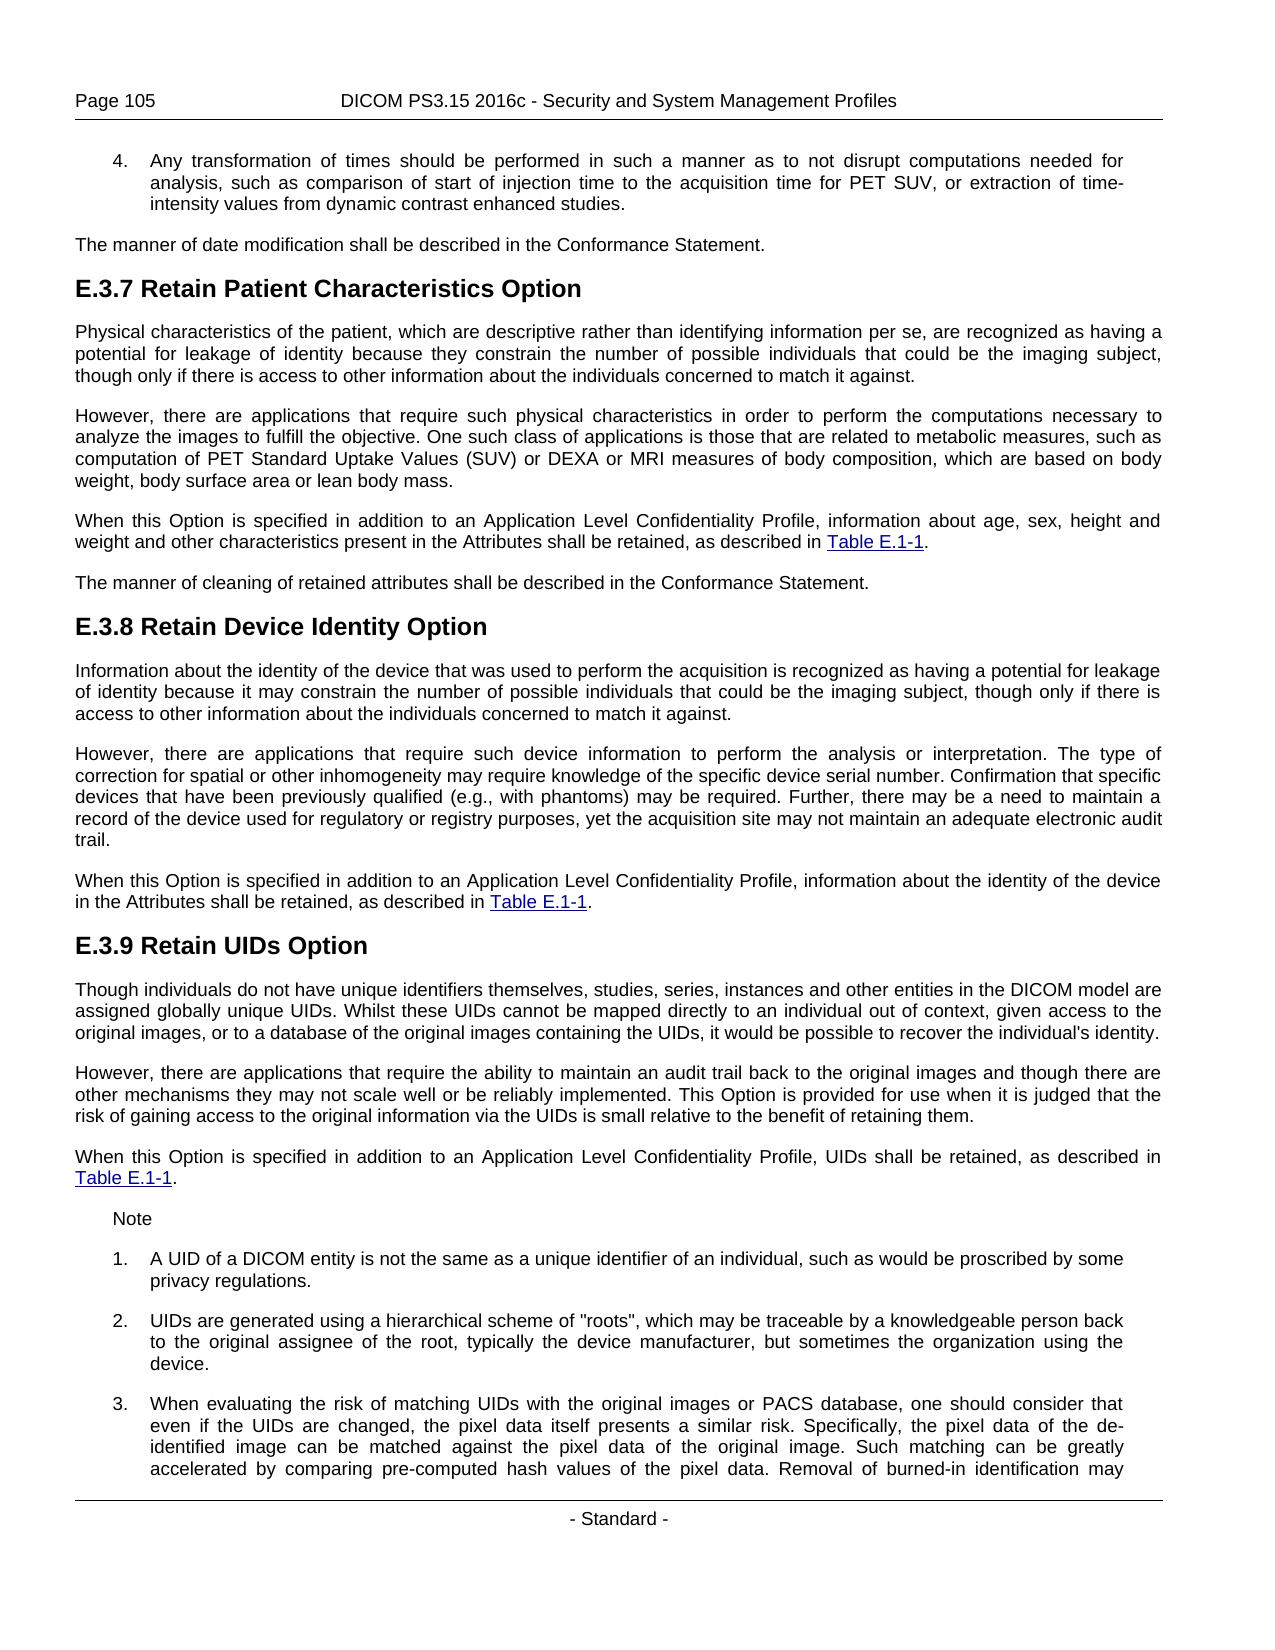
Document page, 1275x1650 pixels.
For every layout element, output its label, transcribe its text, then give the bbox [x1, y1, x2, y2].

list A UID of a DICOM entity is not the same as a unique identifier of an individual, such as would be proscribed by some privacy regulations. [112, 1248, 1125, 1291]
text However, there are applications that require such physical characteristics in order to perform the computations necessary to analyze the images to fulfill the objective. One such class of applications is those that are related to metabolic measures, such as computation of PET Standard Uptake Values (SUV) or DEXA or MRI measures of body composition, which are based on body weight, body surface area or lean body mass. [75, 405, 1162, 491]
text Though individuals do not have unique identifiers themselves, studies, series, instances and other entities in the DICOM model are assigned globally unique UIDs. Whilst these UIDs cannot be mapped directly to an individual out of context, given access to the original images, or to a database of the original images containing the UIDs, it would be possible to recover the individual's identity. [75, 979, 1162, 1043]
text E.3.7 Retain Patient Characteristics Option [75, 274, 1162, 302]
text However, there are applications that require the ability to maintain an audit trail back to the original images and though there are other mechanisms they may not scale well or be reliably implemented. This Option is provided for use when it is judged that the risk of gaining access to the original information via the UIDs is small relative to the benefit of retaining them. [75, 1062, 1162, 1127]
text When this Option is specified in addition to an Application Level Confidentiality Profile, information about the identity of the device in the Attributes shall be retained, as described in Table E.1-1. [75, 869, 1162, 912]
text When this Option is specified in addition to an Application Level Confidentiality Profile, UIDs shall be retained, as described in Table E.1-1. [75, 1146, 1162, 1189]
text The manner of date modification shall be described in the Conformance Statement. [75, 233, 1162, 255]
text When this Option is specified in addition to an Application Level Confidentiality Profile, information about age, sex, height and weight and other characteristics present in the Attributes shall be retained, as described in Table E.1-1. [75, 510, 1162, 553]
text However, there are applications that require such device information to perform the analysis or interpretation. The type of correction for spatial or other inhomogeneity may require knowledge of the specific device serial number. Confirmation that specific devices that have been previously qualified (e.g., with phantoms) may be required. Further, there may be a need to maintain a record of the device used for regulatory or registry purposes, yet the acquisition site may not maintain an adequate electronic audit trail. [75, 743, 1162, 851]
text Physical characteristics of the patient, which are descriptive rather than identifying information per se, are recognized as having a potential for leakage of identity because they constrain the number of possible individuals that could be the imaging subject, though only if there is access to other information about the individuals concerned to match it against. [75, 321, 1162, 386]
text E.3.9 Retain UIDs Option [75, 931, 1162, 960]
text Information about the identity of the device that was used to perform the acquisition is recognized as having a potential for leakage of identity because it may constrain the number of possible individuals that could be the imaging subject, though only if there is access to other information about the individuals concerned to match it against. [75, 659, 1162, 724]
text The manner of cleaning of retained attributes shall be described in the Conformance Statement. [75, 572, 1162, 593]
text E.3.8 Retain Device Identity Option [75, 612, 1162, 641]
text Note [112, 1207, 1125, 1229]
list UIDs are generated using a hierarchical scheme of "roots", which may be traceable by a knowledgeable person back to the original assignee of the root, typically the device manufacturer, but sometimes the organization using the device. [112, 1310, 1125, 1374]
list Any transformation of times should be performed in such a manner as to not disrupt computations needed for analysis, such as comparison of start of injection time to the acquisition time for PET SUV, or extraction of time-intensity values from dynamic contrast enhanced studies. [112, 150, 1125, 215]
list When evaluating the risk of matching UIDs with the original images or PACS database, one should consider that even if the UIDs are changed, the pixel data itself presents a similar risk. Specifically, the pixel data of the de-identified image can be matched against the pixel data of the original image. Such matching can be greatly accelerated by comparing pre-computed hash values of the pixel data. Removal of burned-in identification may [112, 1393, 1125, 1479]
